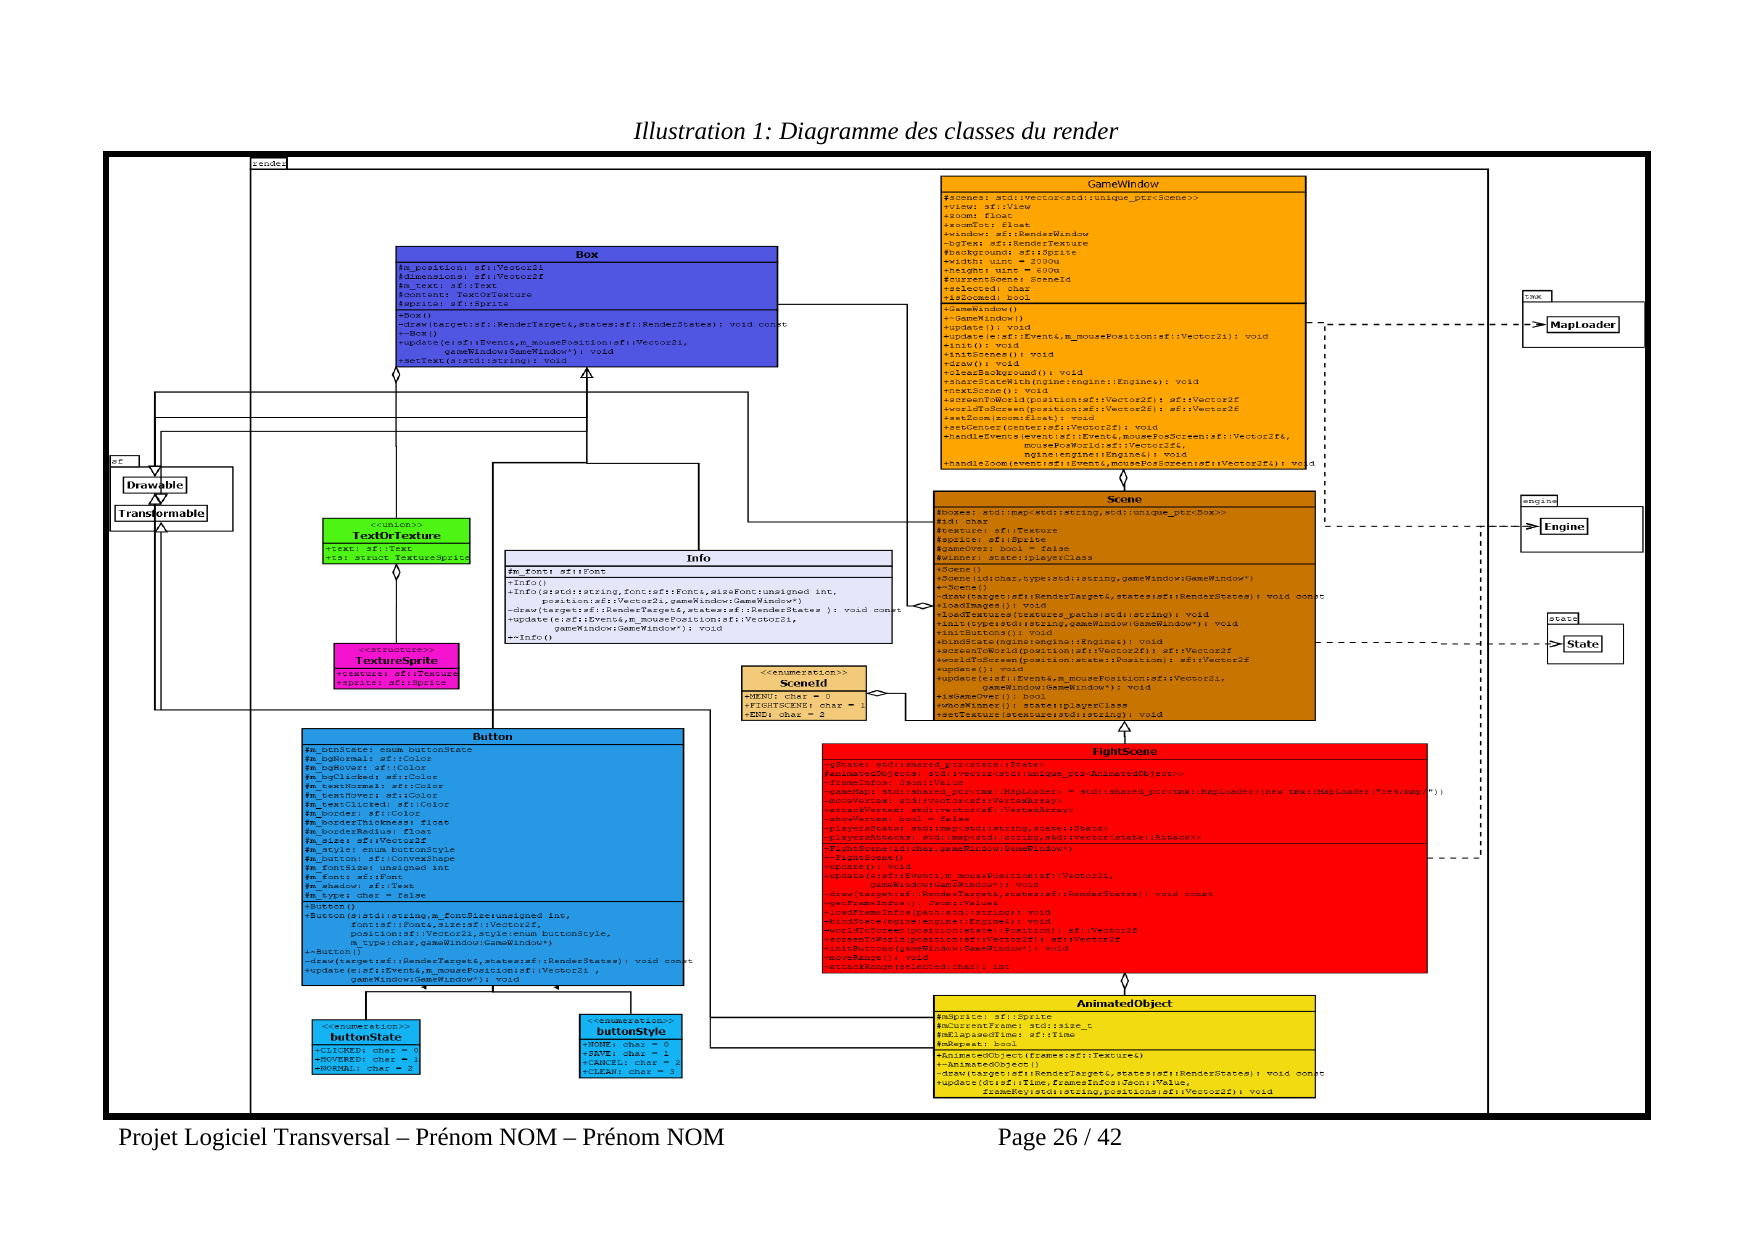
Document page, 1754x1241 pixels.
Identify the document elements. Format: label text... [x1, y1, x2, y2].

text Illustration 1: Diagramme des classes du render [118, 116, 1636, 145]
